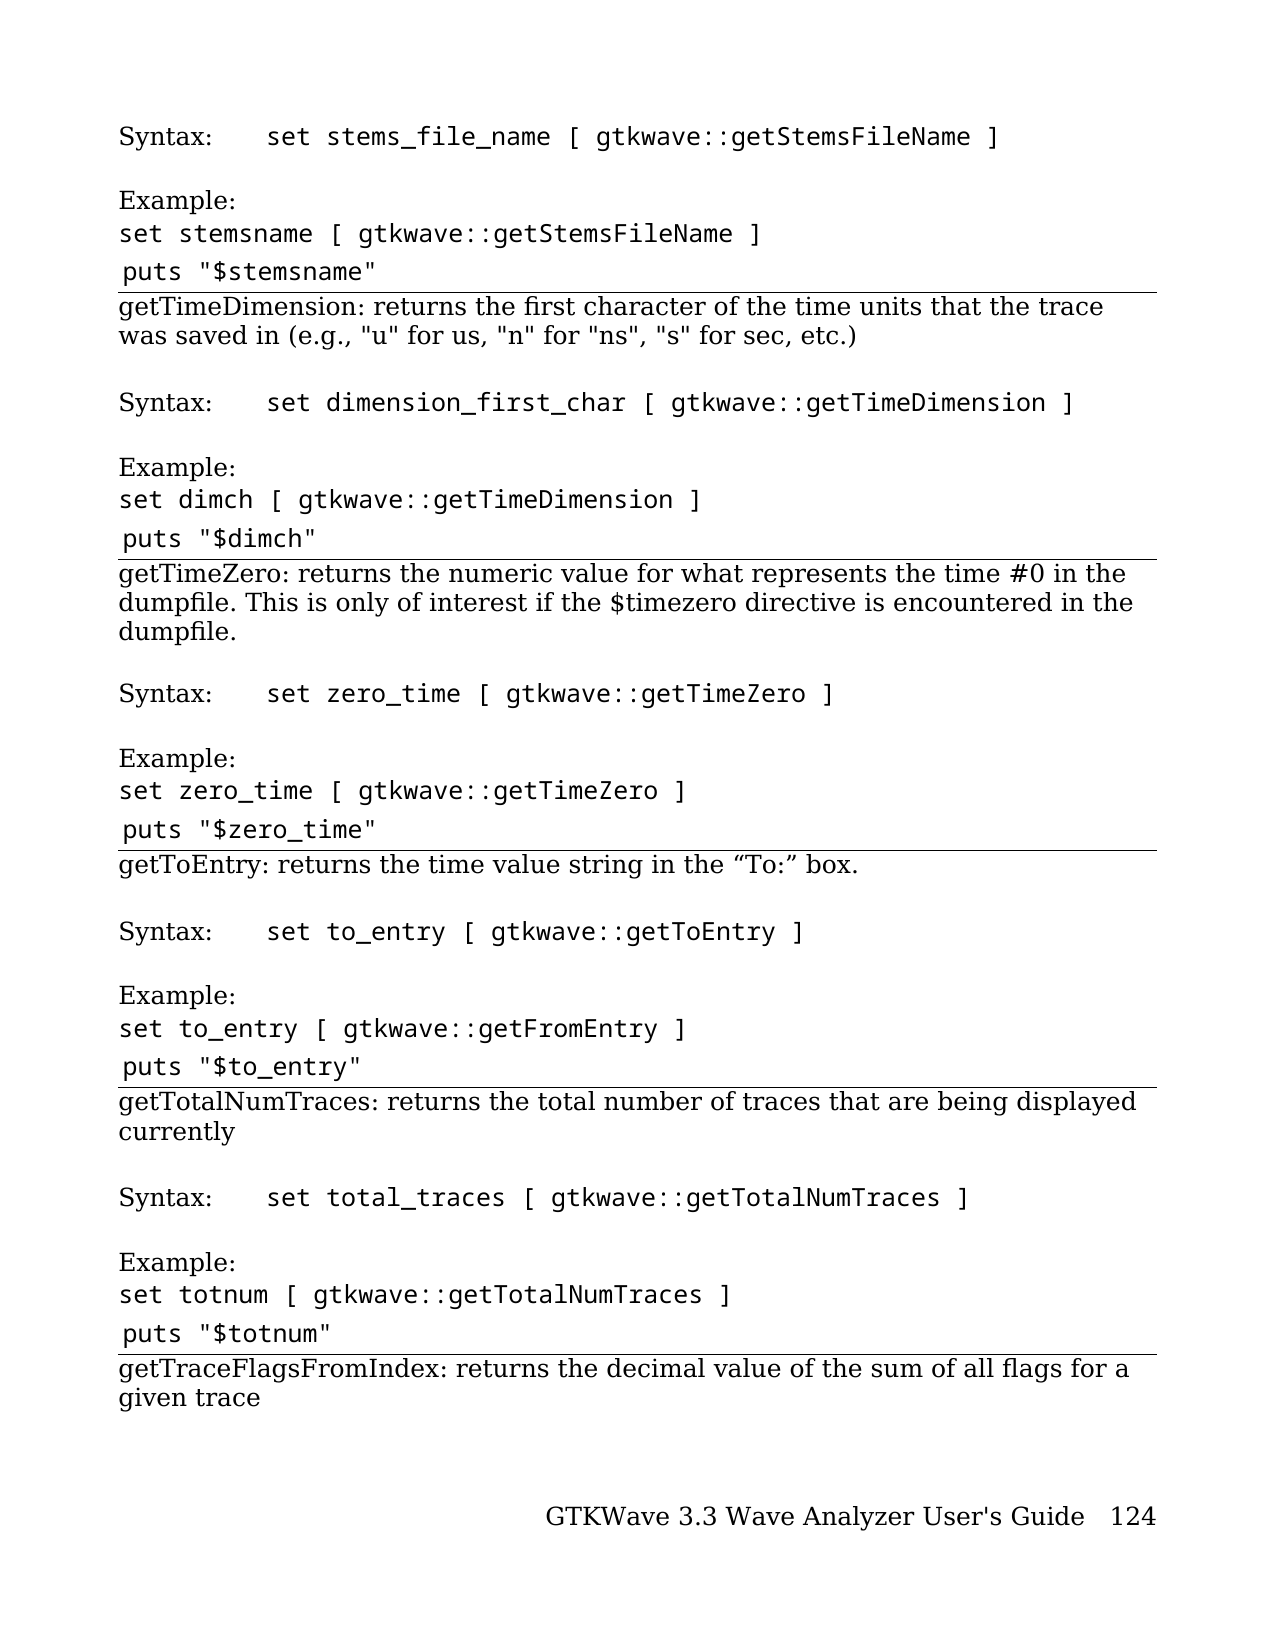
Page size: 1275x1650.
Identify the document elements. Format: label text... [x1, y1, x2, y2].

text puts "$stemsname" [118, 249, 1157, 292]
text Syntax: set zero_time [ gtkwave::getTimeZero ] [118, 676, 1157, 710]
text set stemsname [ gtkwave::getStemsFileName ] [118, 215, 1157, 249]
text getTimeDimension: returns the first character of the time units that the trace was saved in (e.g., "u" for us, "n" for "ns", "s" for sec, etc.) [118, 293, 1157, 351]
text Syntax: set to_entry [ gtkwave::getToEntry ] [118, 913, 1157, 947]
text puts "$to_entry" [118, 1044, 1157, 1087]
text Syntax: set total_traces [ gtkwave::getTotalNumTraces ] [118, 1180, 1157, 1214]
text set totnum [ gtkwave::getTotalNumTraces ] [118, 1277, 1157, 1311]
text getTraceFlagsFromIndex: returns the decimal value of the sum of all flags for a given trace [118, 1355, 1157, 1412]
text set zero_time [ gtkwave::getTimeZero ] [118, 773, 1157, 807]
text Example: [118, 744, 1157, 773]
text Syntax: set stems_file_name [ gtkwave::getStemsFileName ] [118, 118, 1157, 152]
text set to_entry [ gtkwave::getFromEntry ] [118, 1011, 1157, 1044]
text getTotalNumTraces: returns the total number of traces that are being displayed currently [118, 1088, 1157, 1146]
text set dimch [ gtkwave::getTimeDimension ] [118, 482, 1157, 516]
text puts "$zero_time" [118, 807, 1157, 850]
text getTimeZero: returns the numeric value for what represents the time #0 in the dumpfile. This is only of interest if the $timezero directive is encountered in the dumpfile. [118, 560, 1157, 647]
text getToEntry: returns the time value string in the “To:” box. [118, 851, 1157, 879]
text Example: [118, 1248, 1157, 1277]
text puts "$totnum" [118, 1311, 1157, 1354]
text Example: [118, 186, 1157, 215]
text Syntax: set dimension_first_char [ gtkwave::getTimeDimension ] [118, 385, 1157, 419]
text Example: [118, 981, 1157, 1011]
text puts "$dimch" [118, 516, 1157, 559]
text Example: [118, 453, 1157, 482]
